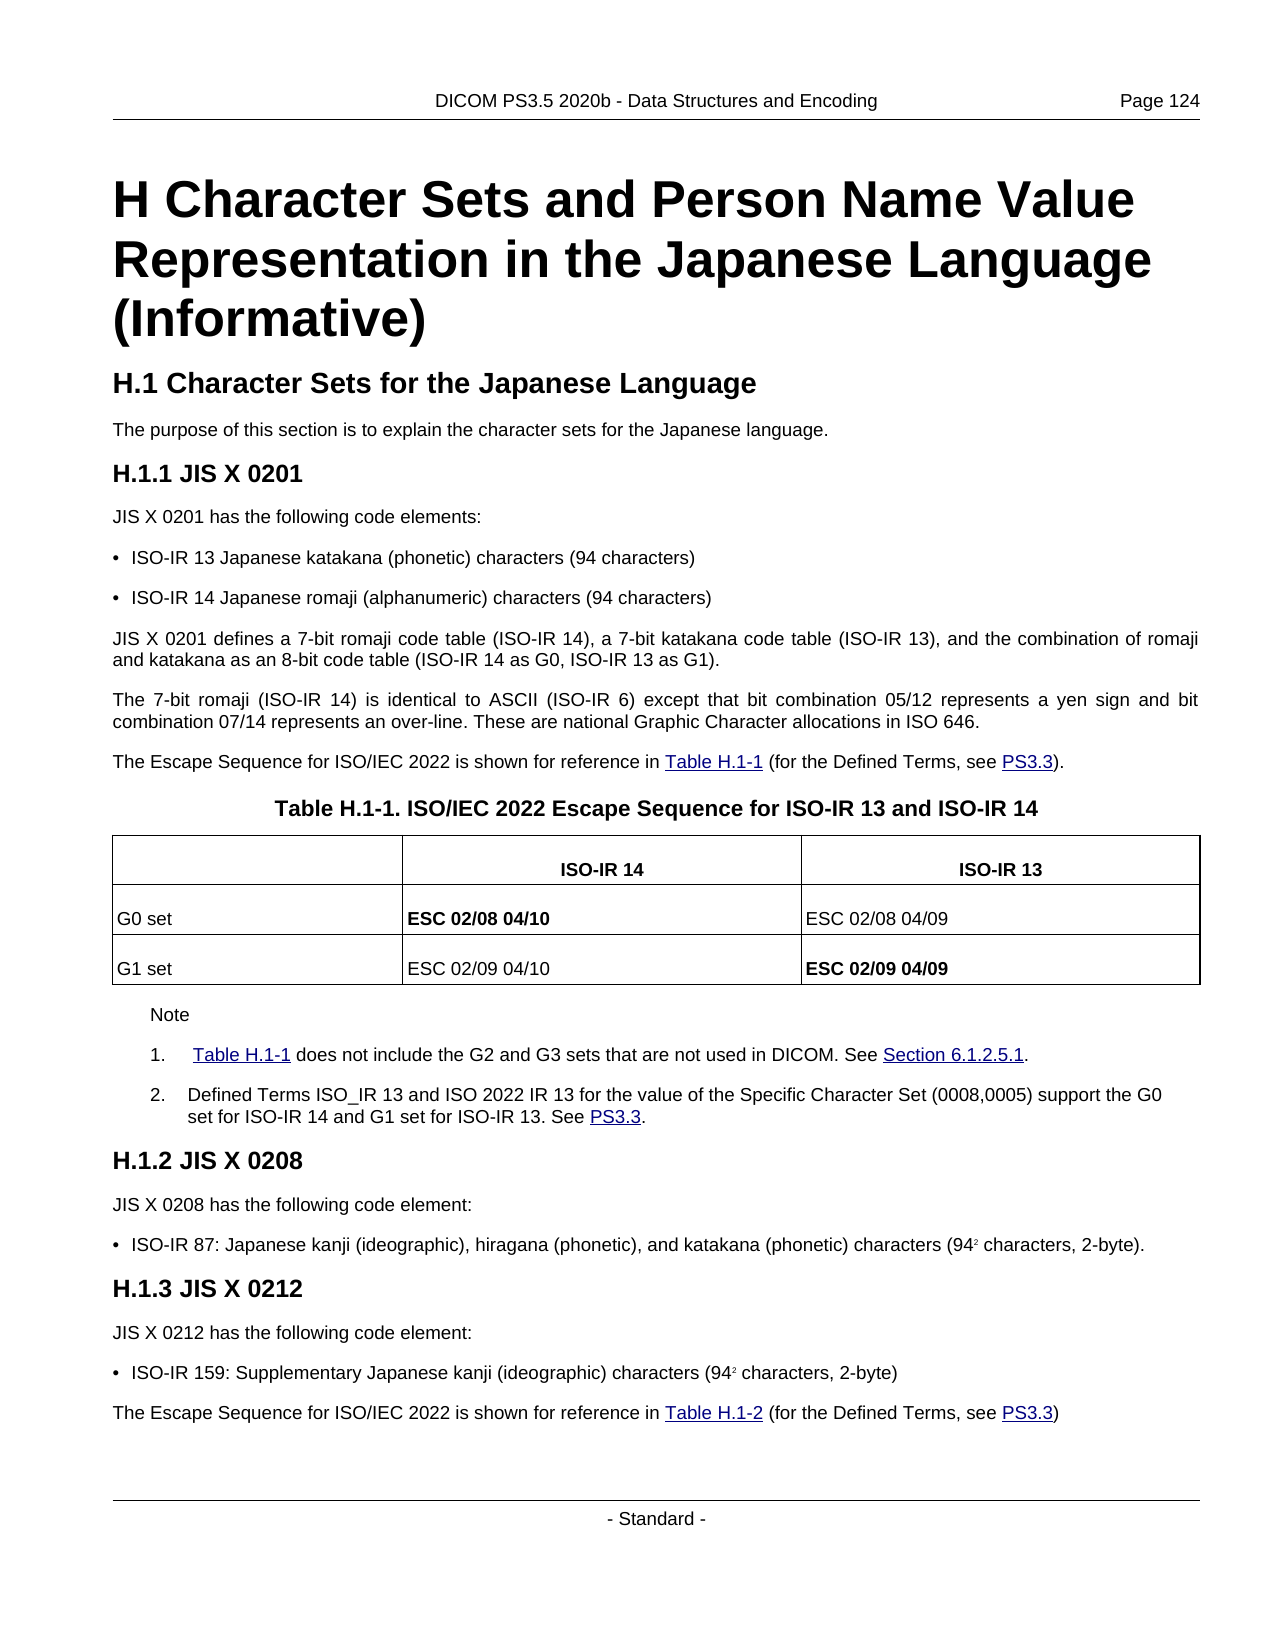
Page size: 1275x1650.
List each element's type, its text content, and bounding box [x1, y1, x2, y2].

text H.1 Character Sets for the Japanese Language [112, 366, 1200, 400]
text Note [150, 1003, 1162, 1025]
table_cell ESC 02/08 04/10 [403, 885, 801, 934]
table_header ISO-IR 13 [802, 836, 1199, 884]
table_cell ESC 02/09 04/10 [403, 935, 801, 983]
text 1. Table H.1-1 does not include the G2 and G3 sets that are not used in DICOM. See Section 6.1.2.5.1. [150, 1044, 1162, 1065]
text 2. Defined Terms ISO_IR 13 and ISO 2022 IR 13 for the value of the Specific Character Set (0008,0005) support the G0 set for ISO-IR 14 and G1 set for ISO-IR 13. See PS3.3. [150, 1084, 1162, 1127]
table_header ISO-IR 14 [403, 836, 801, 884]
table_cell ESC 02/09 04/09 [802, 935, 1199, 983]
table_header [113, 836, 402, 884]
text H.1.3 JIS X 0212 [112, 1274, 1200, 1303]
text JIS X 0201 defines a 7-bit romaji code table (ISO-IR 14), a 7-bit katakana code table (ISO-IR 13), and the combination of romaji and katakana as an 8-bit code table (ISO-IR 14 as G0, ISO-IR 13 as G1). [112, 627, 1200, 670]
text H.1.1 JIS X 0201 [112, 459, 1200, 488]
text The purpose of this section is to explain the character sets for the Japanese language. [112, 418, 1200, 440]
text H.1.2 JIS X 0208 [112, 1146, 1200, 1174]
text H Character Sets and Person Name Value Representation in the Japanese Language (Informative) [112, 169, 1200, 347]
text JIS X 0208 has the following code element: [112, 1193, 1200, 1215]
text The Escape Sequence for ISO/IEC 2022 is shown for reference in Table H.1-2 (for the Defined Terms, see PS3.3) [112, 1402, 1200, 1424]
text • ISO-IR 13 Japanese katakana (phonetic) characters (94 characters) [112, 547, 1200, 568]
text JIS X 0201 has the following code elements: [112, 506, 1200, 528]
text Table H.1-1. ISO/IEC 2022 Escape Sequence for ISO-IR 13 and ISO-IR 14 [112, 795, 1200, 821]
table_cell ESC 02/08 04/09 [802, 885, 1199, 934]
text The 7-bit romaji (ISO-IR 14) is identical to ASCII (ISO-IR 6) except that bit combination 05/12 represents a yen sign and bit combination 07/14 represents an over-line. These are national Graphic Character allocations in ISO 646. [112, 689, 1200, 732]
table_cell G0 set [113, 885, 402, 934]
text • ISO-IR 87: Japanese kanji (ideographic), hiragana (phonetic), and katakana (phonetic) characters (942 characters, 2-byte). [112, 1234, 1200, 1255]
text • ISO-IR 14 Japanese romaji (alphanumeric) characters (94 characters) [112, 587, 1200, 608]
table_cell G1 set [113, 935, 402, 983]
text • ISO-IR 159: Supplementary Japanese kanji (ideographic) characters (942 characters, 2-byte) [112, 1362, 1200, 1383]
text The Escape Sequence for ISO/IEC 2022 is shown for reference in Table H.1-1 (for the Defined Terms, see PS3.3). [112, 751, 1200, 773]
text JIS X 0212 has the following code element: [112, 1321, 1200, 1343]
